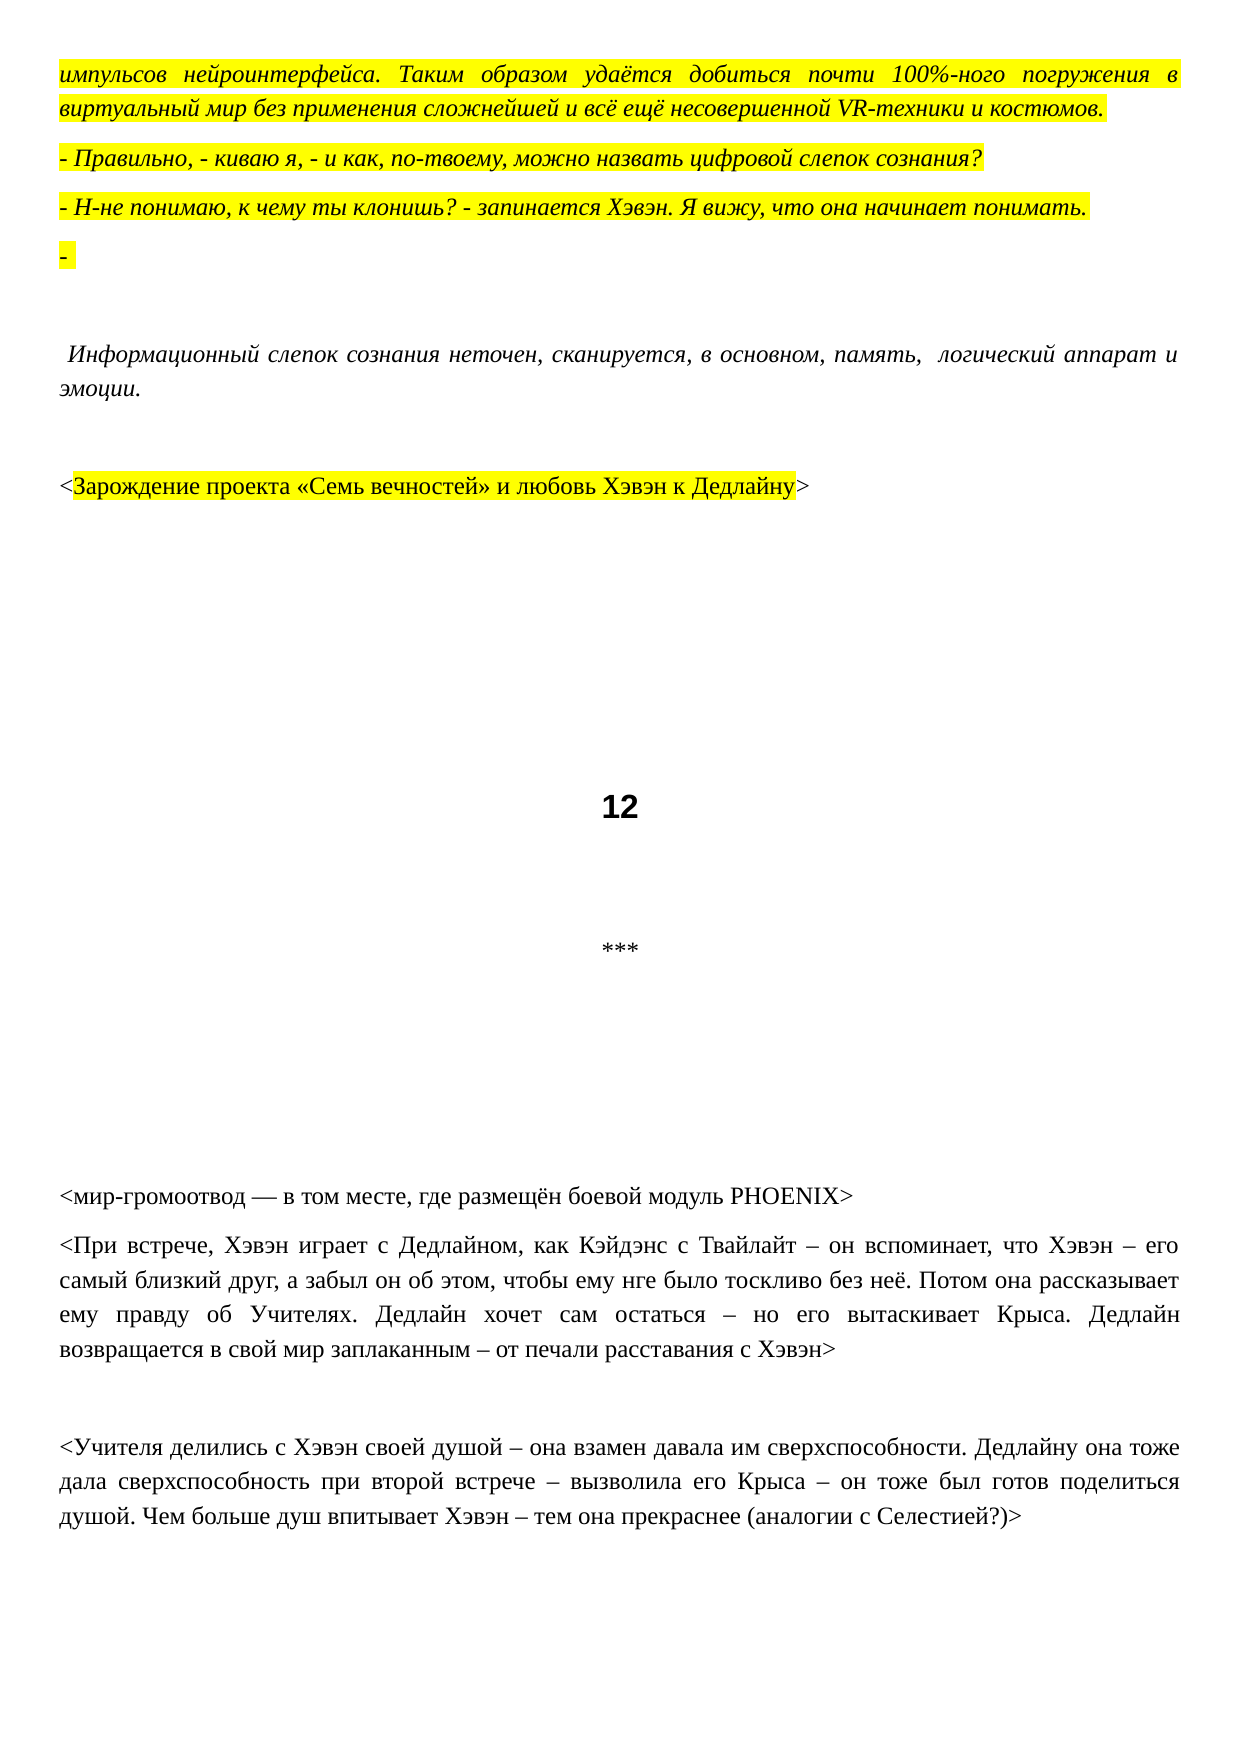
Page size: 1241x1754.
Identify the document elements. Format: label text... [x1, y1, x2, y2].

text <мир-громоотвод — в том месте, где размещён боевой модуль PHOENIX> [59, 1181, 1181, 1210]
text <При встрече, Хэвэн играет с Дедлайном, как Кэйдэнс с Твайлайт – он вспоминает, что Хэвэн – его самый близкий друг, а забыл он об этом, чтобы ему нге было тоскливо без неё. Потом она рассказывает ему правду об Учителях. Дедлайн хочет сам остаться – но его вытаскивает Крыса. Дедлайн возвращается в свой мир заплаканным – от печали расставания с Хэвэн> [59, 1230, 1181, 1362]
text Информационный слепок сознания неточен, сканируется, в основном, память, логический аппарат и эмоции. [59, 339, 1181, 402]
text *** [59, 936, 1181, 965]
text - [59, 241, 1181, 269]
text <Учителя делились с Хэвэн своей душой – она взамен давала им сверхспособности. Дедлайну она тоже дала сверхспособность при второй встрече – вызволила его Крыса – он тоже был готов поделиться душой. Чем больше душ впитывает Хэвэн – тем она прекраснее (аналогии с Селестией?)> [59, 1432, 1181, 1529]
subtitle 12 [59, 787, 1181, 825]
text - Н-не понимаю, к чему ты клонишь? - запинается Хэвэн. Я вижу, что она начинает понимать. [59, 192, 1181, 220]
text <Зарождение проекта «Семь вечностей» и любовь Хэвэн к Дедлайну> [59, 471, 1181, 500]
text импульсов нейроинтерфейса. Таким образом удаётся добиться почти 100%-ного погружения в виртуальный мир без применения сложнейшей и всё ещё несовершенной VR-техники и костюмов. [59, 59, 1181, 122]
text - Правильно, - киваю я, - и как, по-твоему, можно назвать цифровой слепок сознания? [59, 143, 1181, 171]
